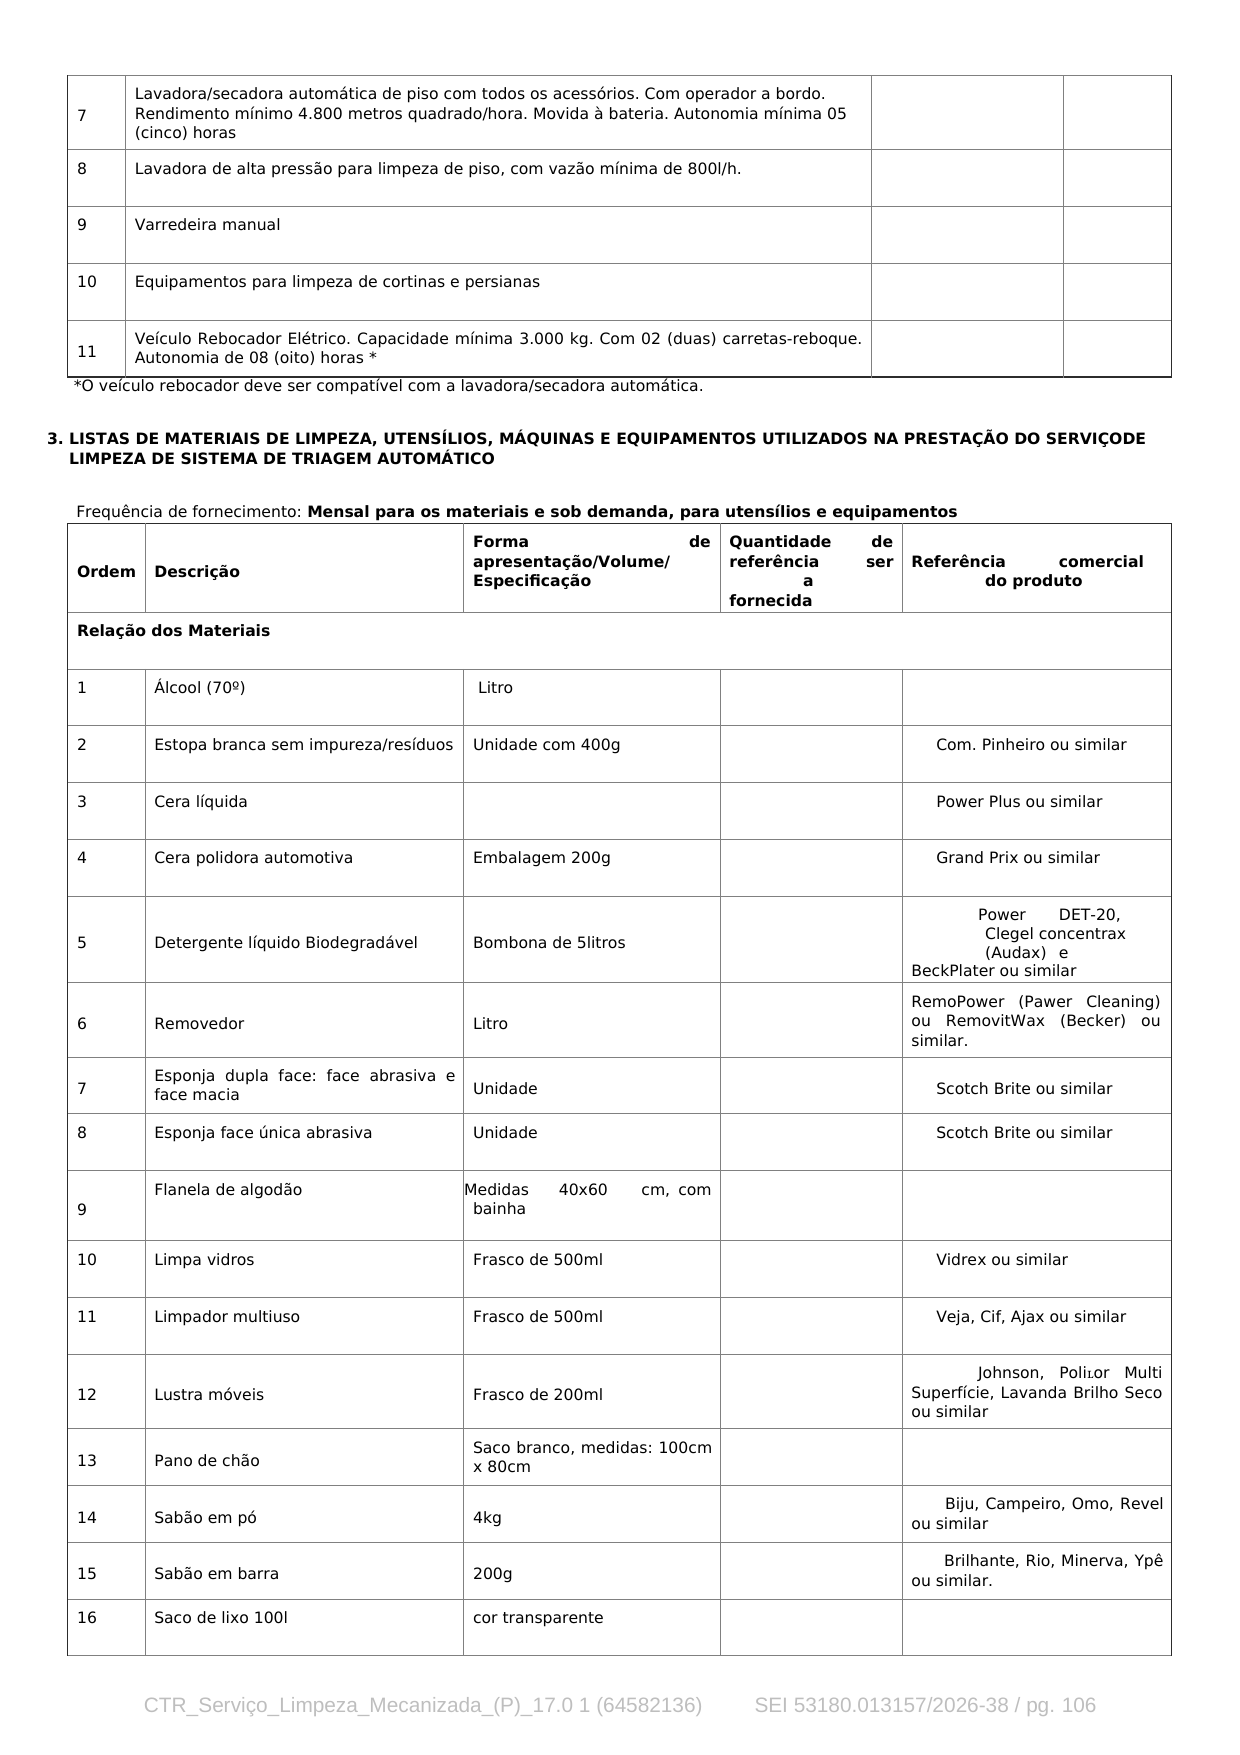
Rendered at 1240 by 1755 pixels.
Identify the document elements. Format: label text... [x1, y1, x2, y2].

table_cell Scotch Brite ou similar [903, 1058, 1171, 1113]
table_cell Cera líquida [146, 783, 463, 839]
table_cell Brilhante, Rio, Minerva, Ypê ou similar. [903, 1543, 1171, 1598]
table_cell Cera polidora automotiva [146, 840, 463, 896]
table_cell [721, 783, 866, 839]
table_cell Frasco de 500ml [464, 1298, 678, 1354]
table_cell Sabão em pó [146, 1486, 463, 1542]
table_cell [866, 1543, 902, 1598]
table_cell Veja, Cif, Ajax ou similar [903, 1298, 1171, 1354]
table_cell Lavadora/secadora automática de piso com todos os acessórios. Com operador a bordo. Rendimento mínimo 4.800 metros quadrado/hora. Movida à bateria. Autonomia mínima 05 (cinco) horas [126, 76, 871, 149]
table_cell [678, 783, 720, 839]
table_cell 12 [68, 1355, 145, 1428]
table_cell Litro [464, 983, 678, 1057]
table_cell [678, 1114, 720, 1170]
table_cell Saco de lixo 100l [146, 1600, 463, 1655]
table_cell [903, 670, 1171, 725]
table_cell [721, 1171, 866, 1240]
table_cell cor transparente [464, 1600, 720, 1655]
table_cell [1064, 321, 1171, 376]
table_cell 11 [68, 1298, 145, 1354]
table_cell [721, 1355, 866, 1428]
table_cell [1043, 321, 1063, 376]
table_cell Limpa vidros [146, 1241, 463, 1297]
table_cell [866, 1486, 902, 1542]
table_cell 7 [68, 1058, 145, 1113]
table_cell Johnson, Polior Multi Superfície, Lavanda Brilho Seco ou similar [903, 1355, 1171, 1428]
table_cell Power DET-20, Clegel concentrax (Audax) e BeckPlater ou similar [903, 897, 1171, 982]
table_cell [1064, 207, 1171, 263]
table_cell 13 [68, 1429, 145, 1485]
table_cell [721, 1429, 866, 1485]
table_cell [872, 264, 1043, 319]
table_header de ser [866, 524, 902, 612]
table_cell Com. Pinheiro ou similar [903, 726, 1171, 782]
table_cell Relação dos Materiais [68, 613, 678, 669]
table_cell [866, 726, 902, 782]
table_cell [678, 670, 720, 725]
table_cell 10 [68, 1241, 145, 1297]
table_cell [866, 613, 1171, 669]
table_cell [721, 983, 866, 1057]
table_cell Detergente líquido Biodegradável [146, 897, 463, 982]
table_cell [678, 726, 720, 782]
table_cell 10 [68, 264, 125, 319]
table_cell [903, 1600, 1171, 1655]
table_cell [872, 321, 1043, 376]
list LISTAS DE MATERIAIS DE LIMPEZA, UTENSÍLIOS, MÁQUINAS E EQUIPAMENTOS UTILIZADOS NA PRESTAÇÃO DO SERVIÇODE LIMPEZA DE SISTEMA DE TRIAGEM AUTOMÁTICO [47, 430, 1177, 468]
table_cell [721, 1298, 866, 1354]
table_cell [866, 1429, 902, 1485]
table_cell Esponja dupla face: face abrasiva e face macia [146, 1058, 463, 1113]
table_cell 1 [68, 670, 145, 725]
table_cell Lavadora de alta pressão para limpeza de piso, com vazão mínima de 800l/h. [126, 150, 871, 206]
table_cell 6 [68, 983, 145, 1057]
table_cell [678, 1241, 720, 1297]
table_header Descrição [146, 524, 463, 612]
table_cell 11 [68, 321, 125, 376]
table_cell [1064, 76, 1171, 149]
table_cell Varredeira manual [126, 207, 871, 263]
table_cell 4 [68, 840, 145, 896]
table_cell Unidade [464, 1058, 678, 1113]
table_cell Saco branco, medidas: 100cm x 80cm [464, 1429, 720, 1485]
table_cell Embalagem 200g [464, 840, 678, 896]
table_cell 16 [68, 1600, 145, 1655]
table_cell [903, 1171, 1171, 1240]
table_cell [1043, 76, 1063, 149]
table_cell Unidade [464, 1114, 678, 1170]
table_cell [678, 1058, 720, 1113]
table_cell [678, 1298, 720, 1354]
table_cell Scotch Brite ou similar [903, 1114, 1171, 1170]
table_cell 9 [68, 1171, 145, 1240]
table_cell [1064, 264, 1171, 319]
table_cell Vidrex ou similar [903, 1241, 1171, 1297]
table_cell [866, 1298, 902, 1354]
table_cell Bombona de 5litros [464, 897, 678, 982]
table_cell 3 [68, 783, 145, 839]
table_cell 15 [68, 1543, 145, 1598]
table_cell [721, 1600, 866, 1655]
table_cell [721, 897, 866, 982]
table_header Quantidade referência a fornecida [721, 524, 866, 612]
table_cell 7 [68, 76, 125, 149]
table_cell [866, 670, 902, 725]
table_cell com [678, 1171, 720, 1240]
table_cell [721, 1486, 866, 1542]
table_cell Removedor [146, 983, 463, 1057]
table_cell 2 [68, 726, 145, 782]
table_cell RemoPower (Pawer Cleaning) ou RemovitWax (Becker) ou similar. [903, 983, 1171, 1057]
table_cell 5 [68, 897, 145, 982]
table_cell Pano de chão [146, 1429, 463, 1485]
table_cell Unidade com 400g [464, 726, 678, 782]
table_cell Equipamentos para limpeza de cortinas e persianas [126, 264, 871, 319]
table_cell [872, 76, 1043, 149]
table_cell 9 [68, 207, 125, 263]
table_cell [866, 1241, 902, 1297]
text Frequência de fornecimento: Mensal para os materiais e sob demanda, para utensílios e equipamentos [76, 503, 1177, 521]
table_cell Flanela de algodão [146, 1171, 463, 1240]
table_cell [1043, 150, 1063, 206]
table_header Forma apresentação/Volume/ Especificação [464, 524, 678, 612]
table_cell [721, 726, 866, 782]
table_cell [678, 613, 866, 669]
table_cell Veículo Rebocador Elétrico. Capacidade mínima 3.000 kg. Com 02 (duas) carretas-reboque. Autonomia de 08 (oito) horas * [126, 321, 871, 376]
table_cell [866, 1600, 902, 1655]
table_cell [866, 1355, 902, 1428]
table_cell Frasco de 200ml [464, 1355, 678, 1428]
table_cell [866, 1058, 902, 1113]
table_cell [1043, 264, 1063, 319]
table_cell [721, 840, 866, 896]
table_cell [866, 1114, 902, 1170]
table_cell 14 [68, 1486, 145, 1542]
table_cell Estopa branca sem impureza/resíduos [146, 726, 463, 782]
table_cell [872, 207, 1043, 263]
table_cell [866, 783, 902, 839]
table_cell [872, 150, 1043, 206]
table_cell Álcool (70º) [146, 670, 463, 725]
table_cell [721, 670, 866, 725]
table_header Referência comercial do produto [903, 524, 1171, 612]
table_cell 4kg [464, 1486, 720, 1542]
table_cell [464, 783, 678, 839]
table_cell [866, 1171, 902, 1240]
table_cell [721, 1241, 866, 1297]
table_header Ordem [68, 524, 145, 612]
table_header de [678, 524, 720, 612]
table_cell Biju, Campeiro, Omo, Revel ou similar [903, 1486, 1171, 1542]
table_cell Lustra móveis [146, 1355, 463, 1428]
table_cell Limpador multiuso [146, 1298, 463, 1354]
table_cell [866, 983, 902, 1057]
table_cell [721, 1543, 866, 1598]
table_cell [866, 840, 902, 896]
table_cell Litro [464, 670, 678, 725]
table_cell 8 [68, 150, 125, 206]
table_cell [678, 897, 720, 982]
table_cell Medidas 40x60 cm, bainha [464, 1171, 678, 1240]
table_cell [1064, 150, 1171, 206]
table_cell [866, 897, 902, 982]
text *O veículo rebocador deve ser compatível com a lavadora/secadora automática. [74, 378, 1165, 396]
table_cell 200g [464, 1543, 720, 1598]
table_cell Esponja face única abrasiva [146, 1114, 463, 1170]
table_cell Grand Prix ou similar [903, 840, 1171, 896]
table_cell [903, 1429, 1171, 1485]
table_cell [678, 840, 720, 896]
table_cell [1043, 207, 1063, 263]
table_cell [678, 983, 720, 1057]
table_cell 8 [68, 1114, 145, 1170]
table_cell [721, 1058, 866, 1113]
table_cell Power Plus ou similar [903, 783, 1171, 839]
table_cell Sabão em barra [146, 1543, 463, 1598]
table_cell [721, 1114, 866, 1170]
table_cell [678, 1355, 720, 1428]
table_cell Frasco de 500ml [464, 1241, 678, 1297]
